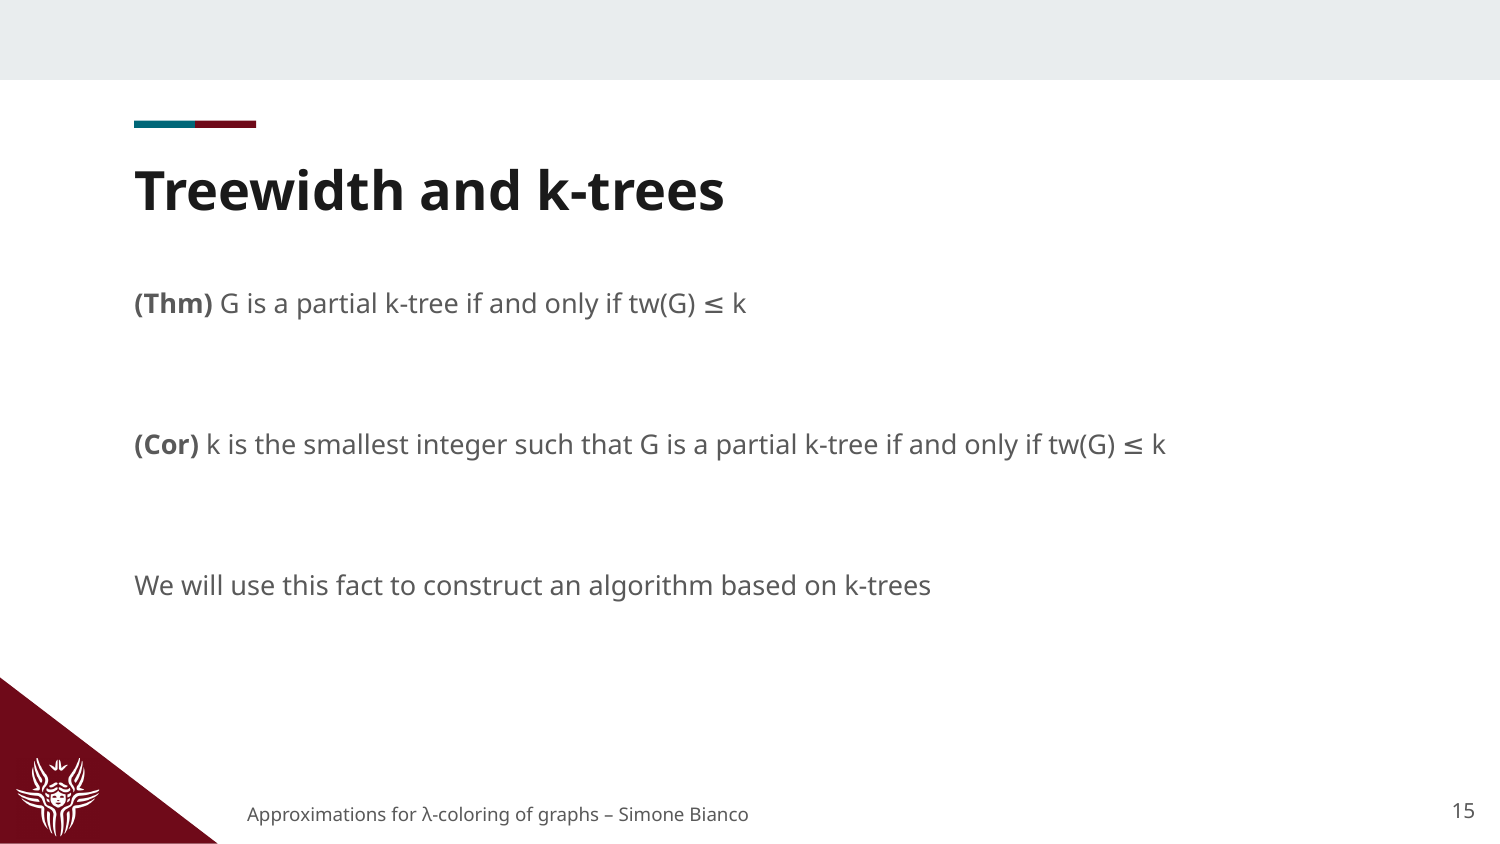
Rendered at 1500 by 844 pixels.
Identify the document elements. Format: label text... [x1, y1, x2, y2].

list (Thm) G is a partial k-tree if and only if tw(G) ≤ k (Cor) k is the smallest integer such that G is a partial k-tree if and only if tw(G) ≤ k We will use this fact to construct an algorithm based on k-trees [119, 266, 1418, 637]
slide_number [1400, 779, 1491, 844]
picture [16, 758, 100, 839]
title Treewidth and k-trees [119, 141, 1381, 230]
text_box Approximations for λ-coloring of graphs – Simone Bianco [232, 783, 1193, 839]
